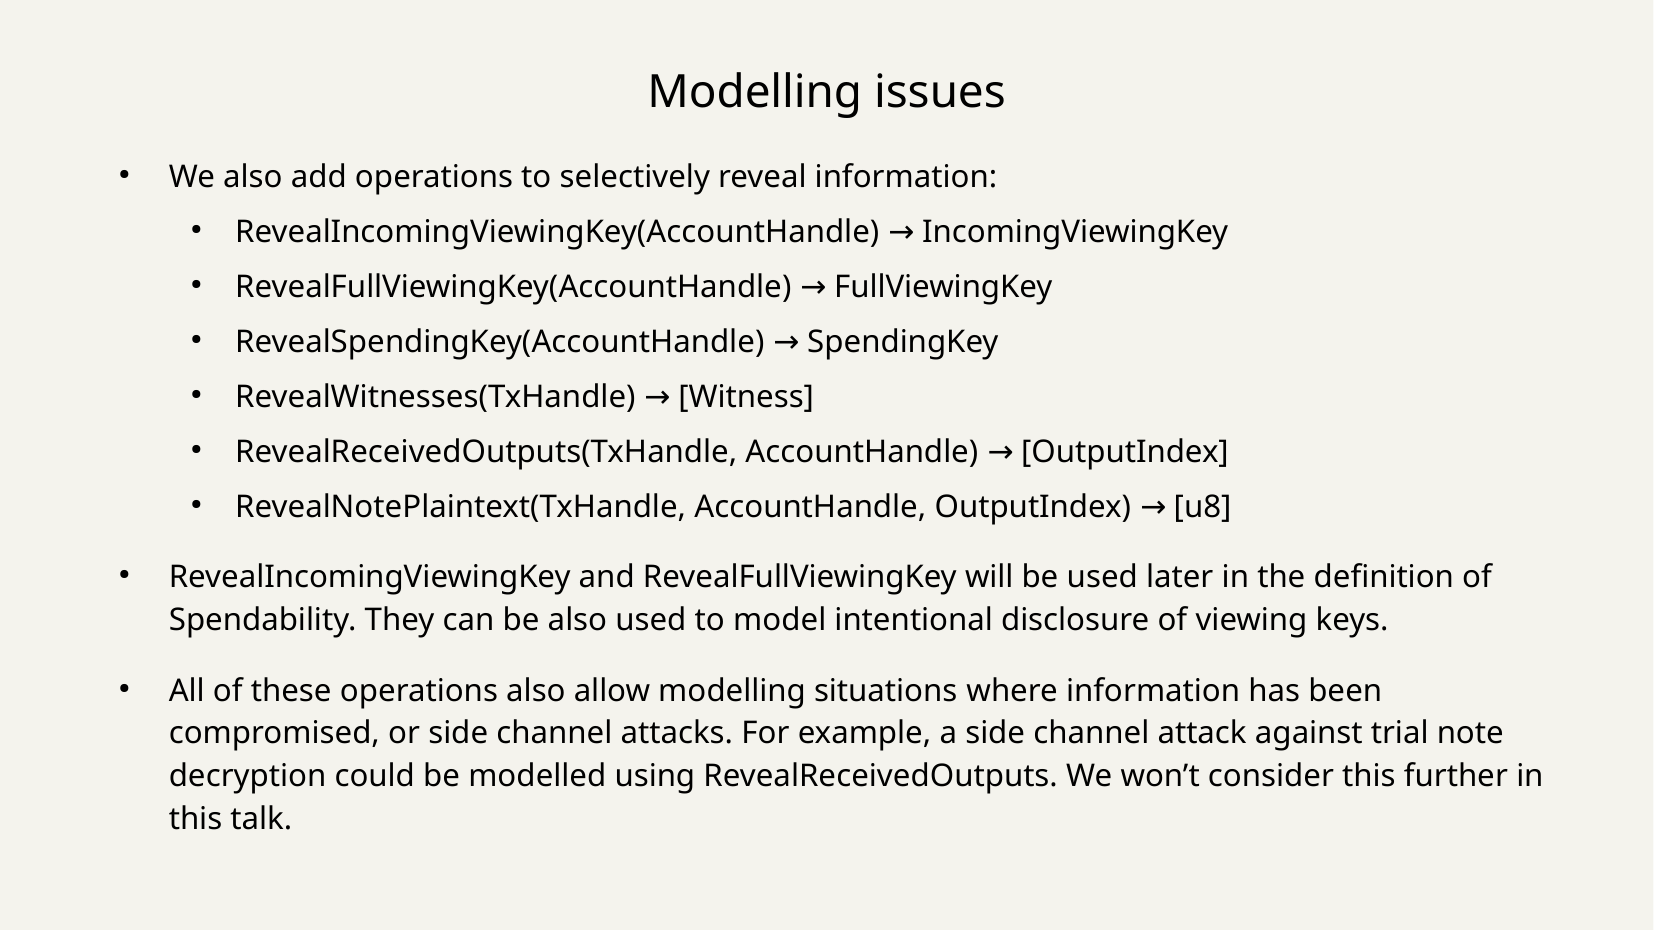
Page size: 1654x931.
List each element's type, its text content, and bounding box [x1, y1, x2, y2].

list We also add operations to selectively reveal information: RevealIncomingViewingKey(AccountHandle) → IncomingViewingKey RevealFullViewingKey(AccountHandle) → FullViewingKey RevealSpendingKey(AccountHandle) → SpendingKey RevealWitnesses(TxHandle) → [Witness] RevealReceivedOutputs(TxHandle, AccountHandle) → [OutputIndex] RevealNotePlaintext(TxHandle, AccountHandle, OutputIndex) → [u8] RevealIncomingViewingKey and RevealFullViewingKey will be used later in the definition of Spendability. They can be also used to model intentional disclosure of viewing keys. All of these operations also allow modelling situations where information has been compromised, or side channel attacks. For example, a side channel attack against trial note decryption could be modelled using RevealReceivedOutputs. We won’t consider this further in this talk. [35, 153, 1571, 839]
title Modelling issues [82, 58, 1571, 121]
